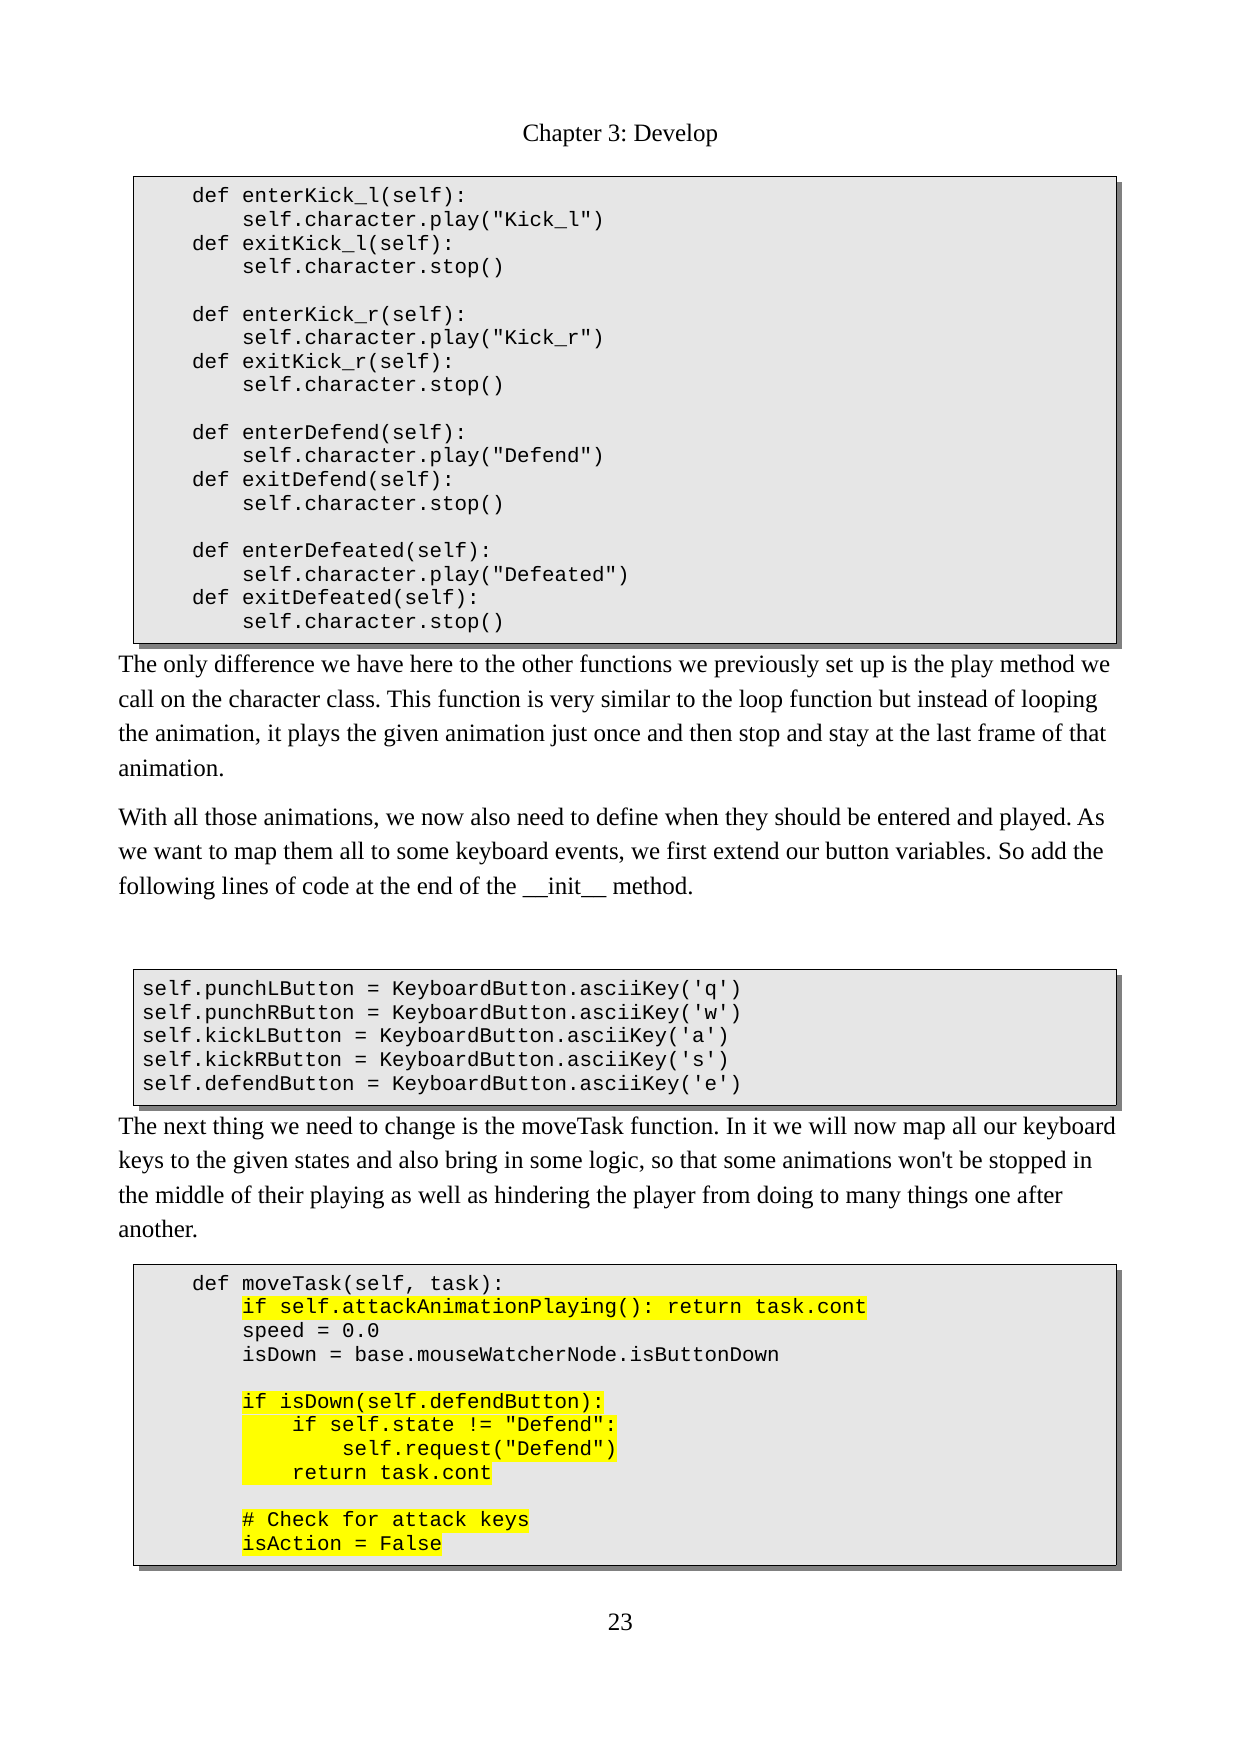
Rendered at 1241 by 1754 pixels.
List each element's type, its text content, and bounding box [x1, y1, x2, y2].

text self.character.play("Defend") [134, 436, 1116, 460]
text self.defendButton = KeyboardButton.asciiKey('e') [134, 1064, 1116, 1105]
text def enterKick_r(self): [134, 294, 1116, 318]
text self.character.stop() [134, 366, 1116, 389]
text def enterDefend(self): [134, 413, 1116, 436]
text def enterKick_l(self): [134, 177, 1116, 200]
text isDown = base.mouseWatcherNode.isButtonDown [134, 1334, 1116, 1358]
text self.kickRButton = KeyboardButton.asciiKey('s') [134, 1040, 1116, 1064]
text self.character.stop() [134, 247, 1116, 271]
text if self.attackAnimationPlaying(): return task.cont [134, 1287, 1116, 1311]
text isAction = False [134, 1524, 1116, 1565]
text def exitKick_l(self): [134, 224, 1116, 247]
text self.character.play("Kick_r") [134, 318, 1116, 342]
text The only difference we have here to the other functions we previously set up is the play method we call on the character class. This function is very similar to the loop function but instead of looping the animation, it plays the given animation just once and then stop and stay at the last frame of that animation. [118, 649, 1122, 782]
text self.character.play("Kick_l") [134, 200, 1116, 224]
text self.character.stop() [134, 602, 1116, 643]
text self.kickLButton = KeyboardButton.asciiKey('a') [134, 1016, 1116, 1040]
text self.punchLButton = KeyboardButton.asciiKey('q') [134, 970, 1116, 993]
text if isDown(self.defendButton): [134, 1382, 1116, 1406]
text self.request("Defend") [134, 1429, 1116, 1453]
text self.character.play("Defeated") [134, 555, 1116, 578]
text def enterDefeated(self): [134, 531, 1116, 555]
text def moveTask(self, task): [134, 1265, 1116, 1287]
text def exitKick_r(self): [134, 342, 1116, 366]
text With all those animations, we now also need to define when they should be entered and played. As we want to map them all to some keyboard events, we first extend our button variables. So add the following lines of code at the end of the __init__ method. [118, 802, 1122, 900]
text def exitDefend(self): [134, 460, 1116, 484]
text def exitDefeated(self): [134, 578, 1116, 602]
text # Check for attack keys [134, 1500, 1116, 1524]
text self.character.stop() [134, 484, 1116, 507]
text if self.state != "Defend": [134, 1406, 1116, 1429]
text return task.cont [134, 1453, 1116, 1476]
text The next thing we need to change is the moveTask function. In it we will now map all our keyboard keys to the given states and also bring in some logic, so that some animations won't be stopped in the middle of their playing as well as hindering the player from doing to many things one after another. [118, 1111, 1122, 1243]
text self.punchRButton = KeyboardButton.asciiKey('w') [134, 993, 1116, 1016]
text speed = 0.0 [134, 1311, 1116, 1334]
